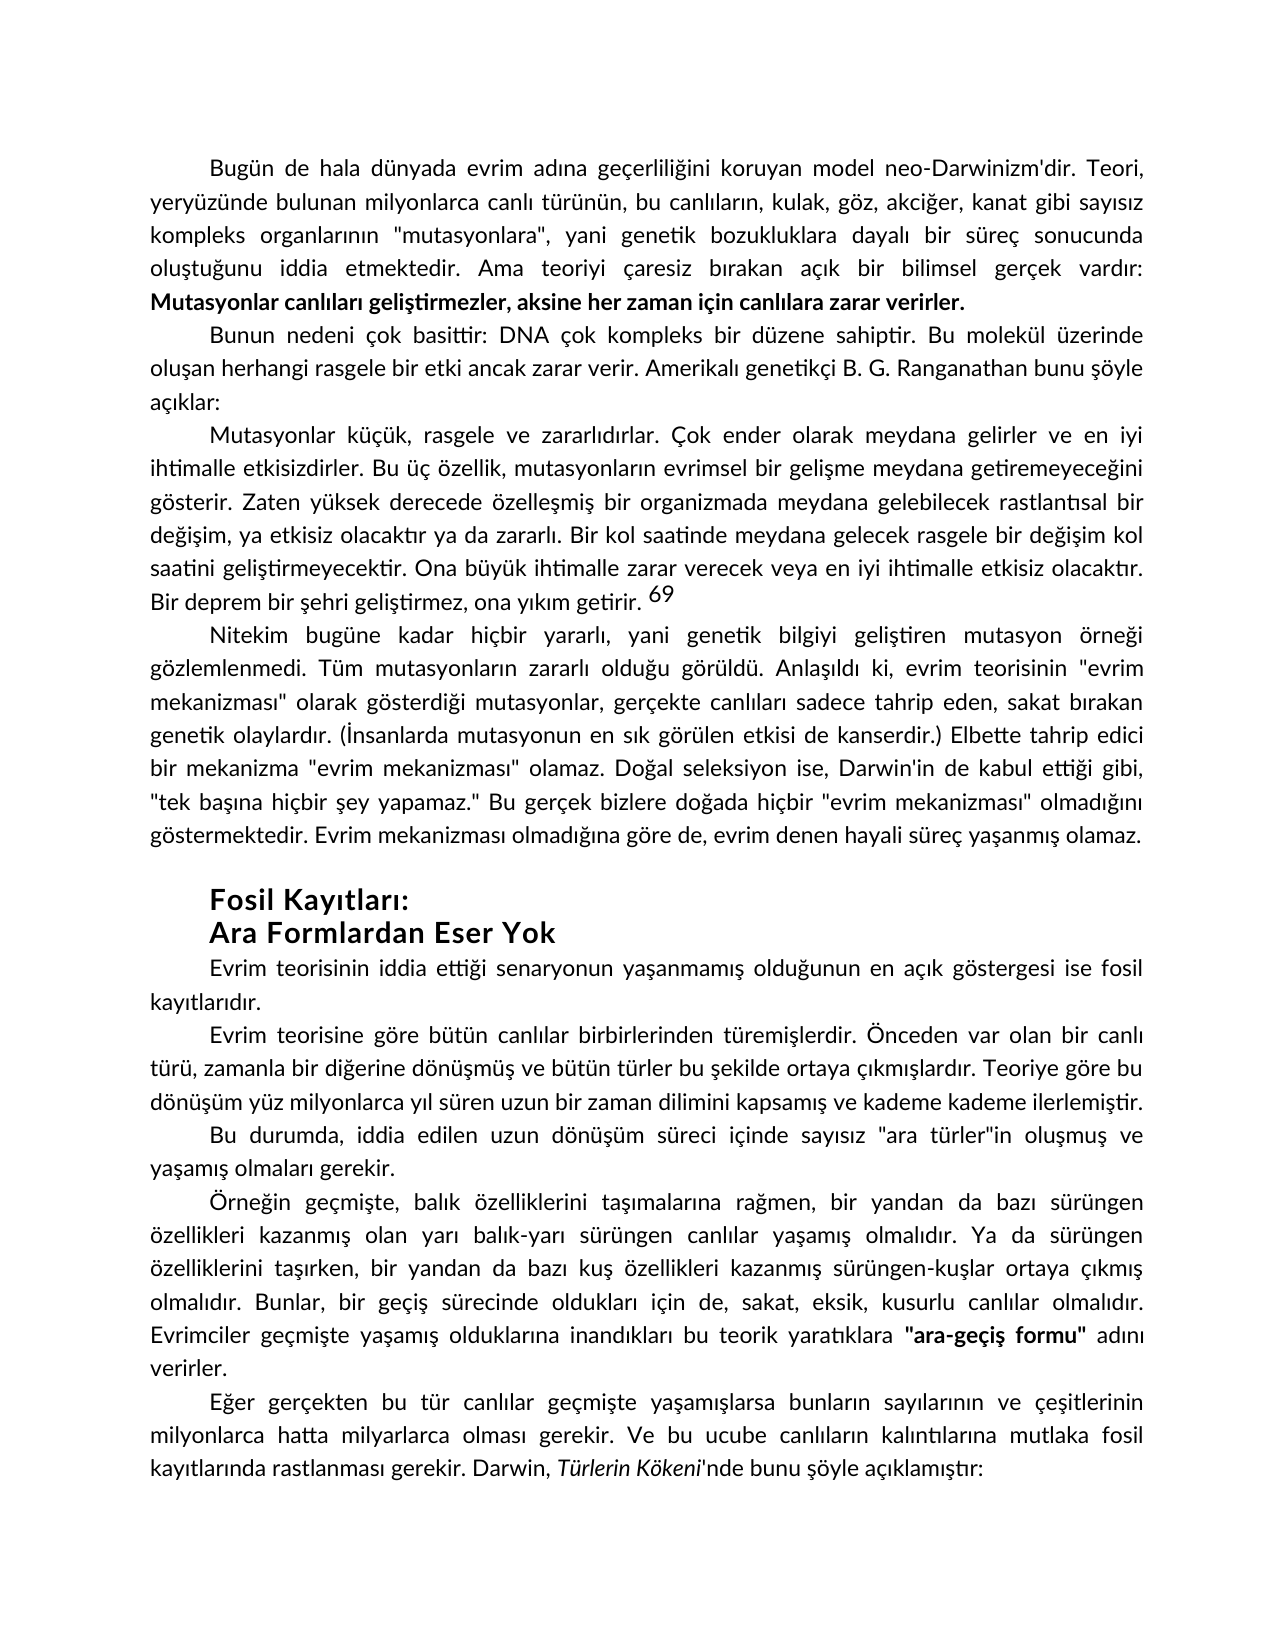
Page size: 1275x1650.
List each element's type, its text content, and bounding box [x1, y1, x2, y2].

text Evrim teorisine göre bütün canlılar birbirlerinden türemişlerdir. Önceden var olan bir canlı türü, zamanla bir diğerine dönüşmüş ve bütün türler bu şekilde ortaya çıkmışlardır. Teoriye göre bu dönüşüm yüz milyonlarca yıl süren uzun bir zaman dilimini kapsamış ve kademe kademe ilerlemiştir. [150, 1017, 1145, 1117]
text Fosil Kayıtları: [150, 883, 1145, 917]
text Ara Formlardan Eser Yok [150, 917, 1145, 950]
text Nitekim bugüne kadar hiçbir yararlı, yani genetik bilgiyi geliştiren mutasyon örneği gözlemlenmedi. Tüm mutasyonların zararlı olduğu görüldü. Anlaşıldı ki, evrim teorisinin "evrim mekanizması" olarak gösterdiği mutasyonlar, gerçekte canlıları sadece tahrip eden, sakat bırakan genetik olaylardır. (İnsanlarda mutasyonun en sık görülen etkisi de kanserdir.) Elbette tahrip edici bir mekanizma "evrim mekanizması" olamaz. Doğal seleksiyon ise, Darwin'in de kabul ettiği gibi, "tek başına hiçbir şey yapamaz." Bu gerçek bizlere doğada hiçbir "evrim mekanizması" olmadığını göstermektedir. Evrim mekanizması olmadığına göre de, evrim denen hayali süreç yaşanmış olamaz. [150, 617, 1145, 850]
text Bugün de hala dünyada evrim adına geçerliliğini koruyan model neo-Darwinizm'dir. Teori, yeryüzünde bulunan milyonlarca canlı türünün, bu canlıların, kulak, göz, akciğer, kanat gibi sayısız kompleks organlarının "mutasyonlara", yani genetik bozukluklara dayalı bir süreç sonucunda oluştuğunu iddia etmektedir. Ama teoriyi çaresiz bırakan açık bir bilimsel gerçek vardır: Mutasyonlar canlıları geliştirmezler, aksine her zaman için canlılara zarar verirler. [150, 150, 1145, 317]
text Mutasyonlar küçük, rasgele ve zararlıdırlar. Çok ender olarak meydana gelirler ve en iyi ihtimalle etkisizdirler. Bu üç özellik, mutasyonların evrimsel bir gelişme meydana getiremeyeceğini gösterir. Zaten yüksek derecede özelleşmiş bir organizmada meydana gelebilecek rastlantısal bir değişim, ya etkisiz olacaktır ya da zararlı. Bir kol saatinde meydana gelecek rasgele bir değişim kol saatini geliştirmeyecektir. Ona büyük ihtimalle zarar verecek veya en iyi ihtimalle etkisiz olacaktır. Bir deprem bir şehri geliştirmez, ona yıkım getirir. 69 [150, 417, 1145, 617]
text Bu durumda, iddia edilen uzun dönüşüm süreci içinde sayısız "ara türler"in oluşmuş ve yaşamış olmaları gerekir. [150, 1117, 1145, 1183]
text Evrim teorisinin iddia ettiği senaryonun yaşanmamış olduğunun en açık göstergesi ise fosil kayıtlarıdır. [150, 950, 1145, 1017]
text Bunun nedeni çok basittir: DNA çok kompleks bir düzene sahiptir. Bu molekül üzerinde oluşan herhangi rasgele bir etki ancak zarar verir. Amerikalı genetikçi B. G. Ranganathan bunu şöyle açıklar: [150, 317, 1145, 417]
text Eğer gerçekten bu tür canlılar geçmişte yaşamışlarsa bunların sayılarının ve çeşitlerinin milyonlarca hatta milyarlarca olması gerekir. Ve bu ucube canlıların kalıntılarına mutlaka fosil kayıtlarında rastlanması gerekir. Darwin, Türlerin Kökeni'nde bunu şöyle açıklamıştır: [150, 1383, 1145, 1483]
text Örneğin geçmişte, balık özelliklerini taşımalarına rağmen, bir yandan da bazı sürüngen özellikleri kazanmış olan yarı balık-yarı sürüngen canlılar yaşamış olmalıdır. Ya da sürüngen özelliklerini taşırken, bir yandan da bazı kuş özellikleri kazanmış sürüngen-kuşlar ortaya çıkmış olmalıdır. Bunlar, bir geçiş sürecinde oldukları için de, sakat, eksik, kusurlu canlılar olmalıdır. Evrimciler geçmişte yaşamış olduklarına inandıkları bu teorik yaratıklara "ara-geçiş formu" adını verirler. [150, 1183, 1145, 1383]
